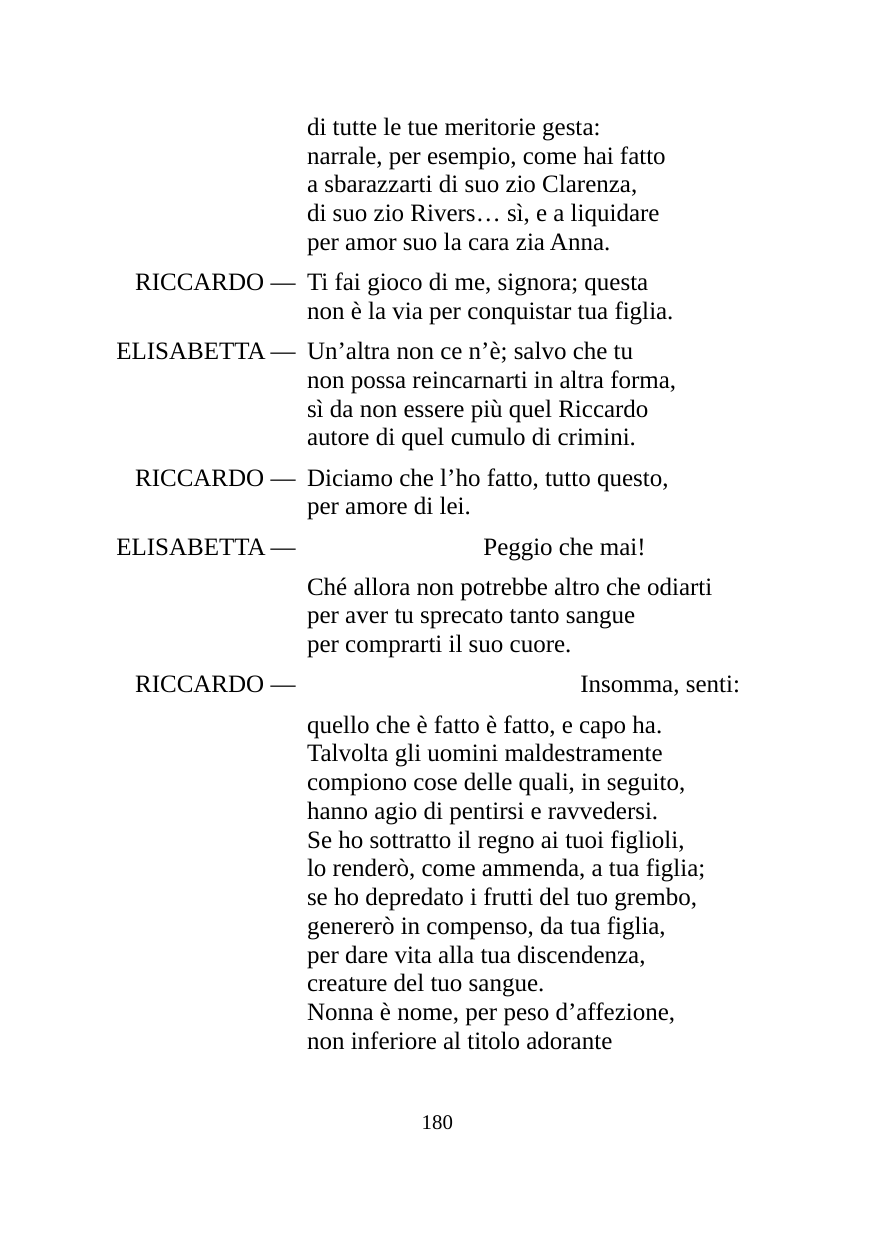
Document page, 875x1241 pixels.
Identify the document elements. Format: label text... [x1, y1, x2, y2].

table_cell ELISABETTA — [106, 330, 301, 457]
table_cell RICCARDO — [106, 457, 301, 526]
table_cell RICCARDO — [106, 664, 301, 1060]
table_cell di tutte le tue meritorie gesta: narrale, per esempio, come hai fatto a sbarazzarti di suo zio Clarenza, di suo zio Rivers… sì, e a liquidare per amor suo la cara zia Anna. [301, 106, 768, 261]
table_cell [301, 664, 574, 704]
table_cell RICCARDO — [106, 261, 301, 330]
table_cell Diciamo che l’ho fatto, tutto questo, per amore di lei. [301, 457, 768, 526]
table_cell Un’altra non ce n’è; salvo che tu non possa reincarnarti in altra forma, sì da non essere più quel Riccardo autore di quel cumulo di crimini. [301, 330, 768, 457]
table_cell ELISABETTA — [106, 526, 301, 664]
table_cell Peggio che mai! [478, 526, 768, 566]
table_cell [106, 106, 301, 261]
table_cell Ché allora non potrebbe altro che odiarti per aver tu sprecato tanto sangue per comprarti il suo cuore. [301, 566, 768, 664]
table_cell [301, 526, 477, 566]
table_cell quello che è fatto è fatto, e capo ha. Talvolta gli uomini maldestramente compiono cose delle quali, in seguito, hanno agio di pentirsi e ravvedersi. Se ho sottratto il regno ai tuoi figlioli, lo renderò, come ammenda, a tua figlia; se ho depredato i frutti del tuo grembo, genererò in compenso, da tua figlia, per dare vita alla tua discendenza, creature del tuo sangue. Nonna è nome, per peso d’affezione, non inferiore al titolo adorante [301, 704, 768, 1060]
table_cell Insomma, senti: [574, 664, 768, 704]
table_cell Ti fai gioco di me, signora; questa non è la via per conquistar tua figlia. [301, 261, 768, 330]
